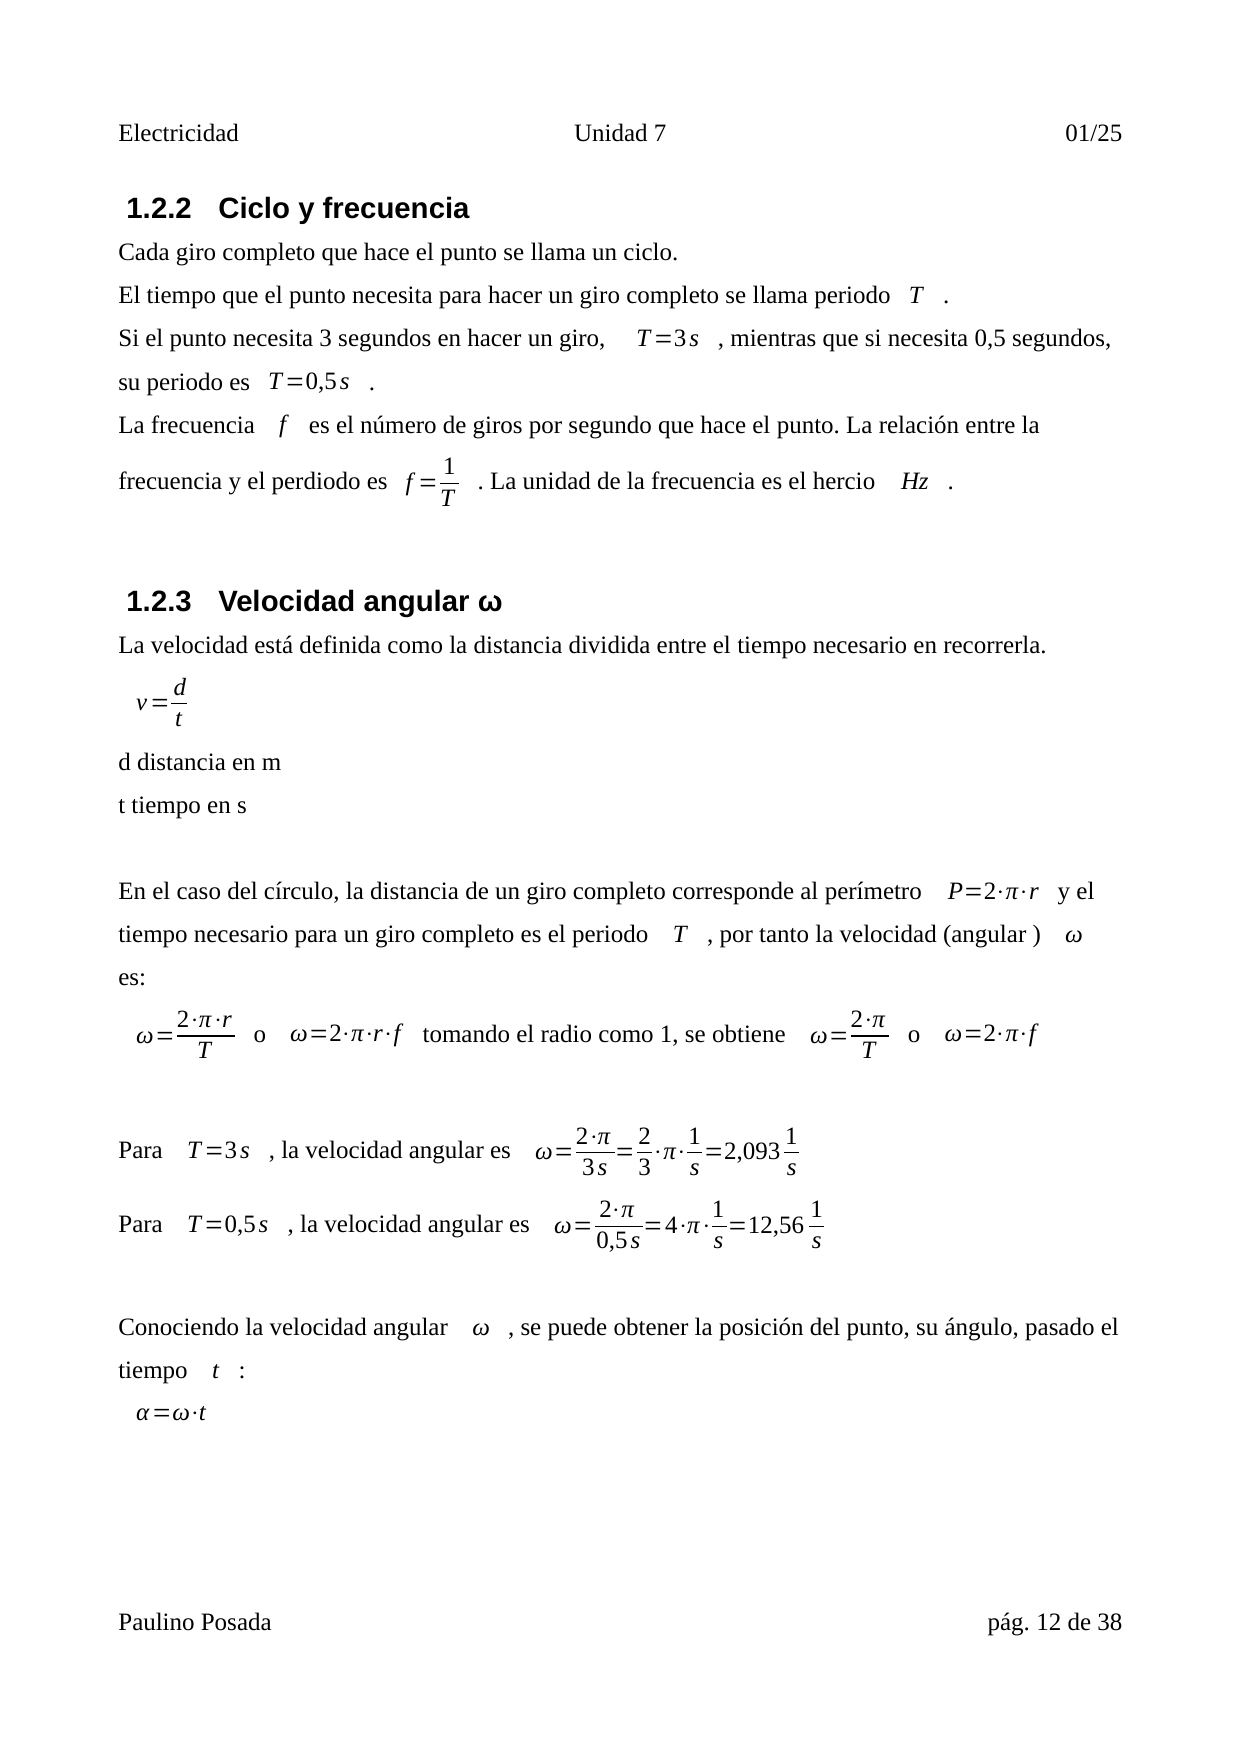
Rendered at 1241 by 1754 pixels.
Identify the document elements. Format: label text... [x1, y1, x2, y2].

text Para , la velocidad angular es [118, 1196, 1122, 1255]
subtitle Ciclo y frecuencia [118, 191, 1122, 225]
text t tiempo en s [118, 790, 1122, 819]
text Conociendo la velocidad angular , se puede obtener la posición del punto, su ángulo, pasado el tiempo : [118, 1312, 1122, 1384]
text La frecuencia es el número de giros por segundo que hace el punto. La relación entre la frecuencia y el perdiodo es. La unidad de la frecuencia es el hercio . [118, 410, 1122, 512]
text Cada giro completo que hace el punto se llama un ciclo. [118, 237, 1122, 266]
text En el caso del círculo, la distancia de un giro completo corresponde al perímetro y el tiempo necesario para un giro completo es el periodo , por tanto la velocidad (angular ) es: [118, 876, 1122, 991]
text La velocidad está definida como la distancia dividida entre el tiempo necesario en recorrerla. [118, 630, 1122, 659]
text Si el punto necesita 3 segundos en hacer un giro, , mientras que si necesita 0,5 segundos, su periodo es. [118, 323, 1122, 395]
text El tiempo que el punto necesita para hacer un giro completo se llama periodo. [118, 280, 1122, 309]
text d distancia en m [118, 747, 1122, 776]
subtitle Velocidad angular ω [118, 584, 1122, 618]
text o tomando el radio como 1, se obtiene o [118, 1006, 1122, 1065]
text Para , la velocidad angular es [118, 1122, 1122, 1181]
